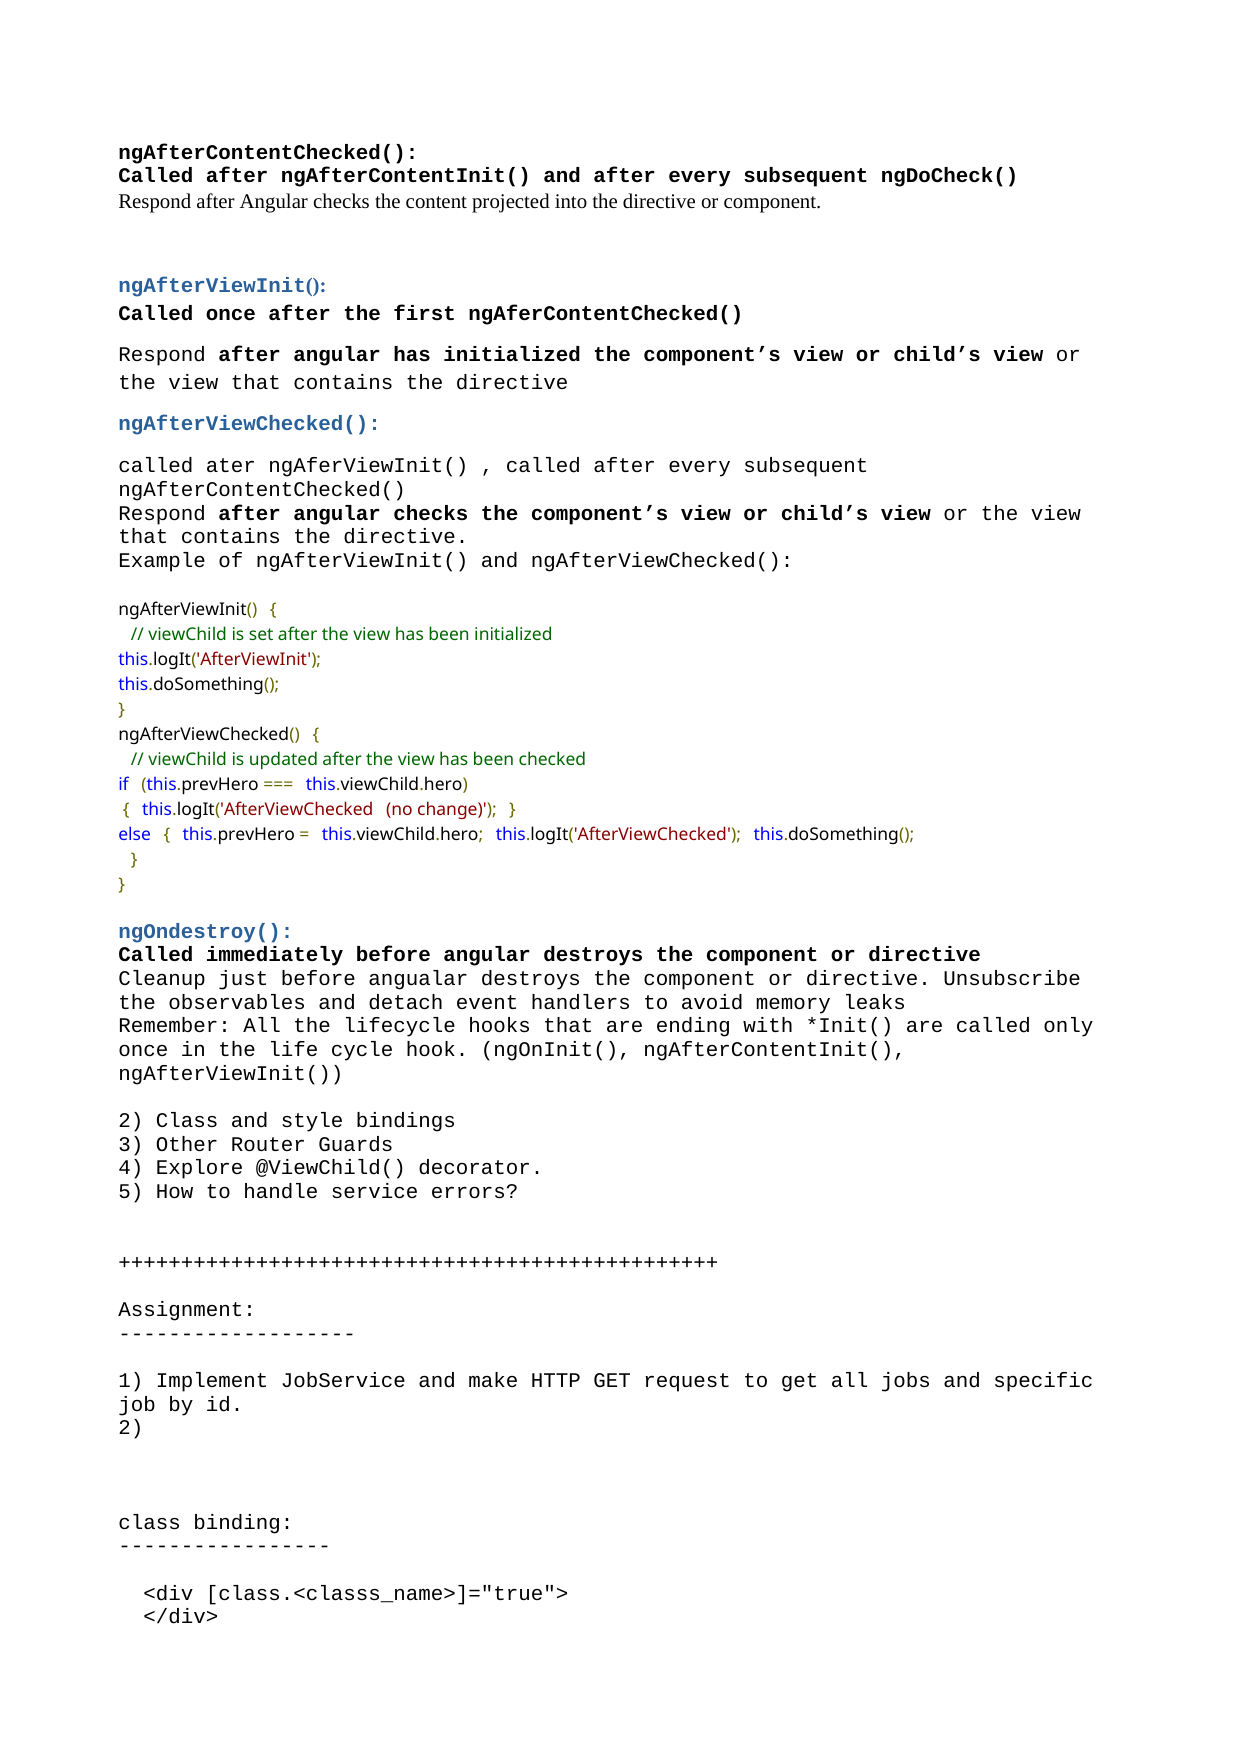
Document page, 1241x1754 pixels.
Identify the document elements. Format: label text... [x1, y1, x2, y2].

text Cleanup just before angualar destroys the component or directive. Unsubscribe the observables and detach event handlers to avoid memory leaks [118, 968, 1122, 1015]
text else { this.prevHero = this.viewChild.hero; this.logIt('AfterViewChecked'); this.doSomething(); [118, 822, 1122, 847]
text } [118, 697, 1122, 722]
text Called immediately before angular destroys the component or directive [118, 944, 1122, 968]
text this.doSomething(); [118, 672, 1122, 697]
text // viewChild is updated after the view has been checked [118, 747, 1122, 772]
text 2) Class and style bindings [118, 1110, 1122, 1133]
text ngAfterViewInit() { [118, 597, 1122, 622]
text ngAfterViewInit(): Called once after the first ngAferContentChecked() [118, 273, 1122, 326]
text ------------------- [118, 1323, 1122, 1346]
text 5) How to handle service errors? [118, 1181, 1122, 1204]
text 3) Other Router Guards [118, 1133, 1122, 1157]
text 2) [118, 1417, 1122, 1441]
text ----------------- [118, 1536, 1122, 1559]
text class binding: [118, 1512, 1122, 1536]
text 4) Explore @ViewChild() decorator. [118, 1157, 1122, 1181]
text ngAfterViewChecked(): [118, 413, 1122, 437]
text } [118, 872, 1122, 897]
text Example of ngAfterViewInit() and ngAfterViewChecked(): [118, 550, 1122, 573]
text 1) Implement JobService and make HTTP GET request to get all jobs and specific job by id. [118, 1370, 1122, 1417]
text Remember: All the lifecycle hooks that are ending with *Init() are called only once in the life cycle hook. (ngOnInit(), ngAfterContentInit(), ngAfterViewInit()) [118, 1015, 1122, 1086]
text </div> [118, 1606, 1122, 1630]
text } [118, 847, 1122, 872]
text Respond after angular has initialized the component’s view or child’s view or the view that contains the directive [118, 344, 1122, 395]
text if (this.prevHero === this.viewChild.hero) [118, 772, 1122, 797]
text this.logIt('AfterViewInit'); [118, 647, 1122, 672]
text called ater ngAferViewInit() , called after every subsequent ngAfterContentChecked() [118, 455, 1122, 502]
text { this.logIt('AfterViewChecked (no change)'); } [118, 797, 1122, 822]
text Respond after angular checks the component’s view or child’s view or the view that contains the directive. [118, 502, 1122, 550]
text ngAfterViewChecked() { [118, 722, 1122, 747]
text ++++++++++++++++++++++++++++++++++++++++++++++++ [118, 1252, 1122, 1275]
text ngAfterContentChecked(): [118, 142, 1122, 165]
text <div [class.<classs_name>]="true"> [118, 1583, 1122, 1606]
text ngOndestroy(): [118, 921, 1122, 944]
text Assignment: [118, 1299, 1122, 1323]
text // viewChild is set after the view has been initialized [118, 622, 1122, 647]
text Respond after Angular checks the content projected into the directive or component. [118, 189, 1122, 213]
text Called after ngAfterContentInit() and after every subsequent ngDoCheck() [118, 165, 1122, 189]
